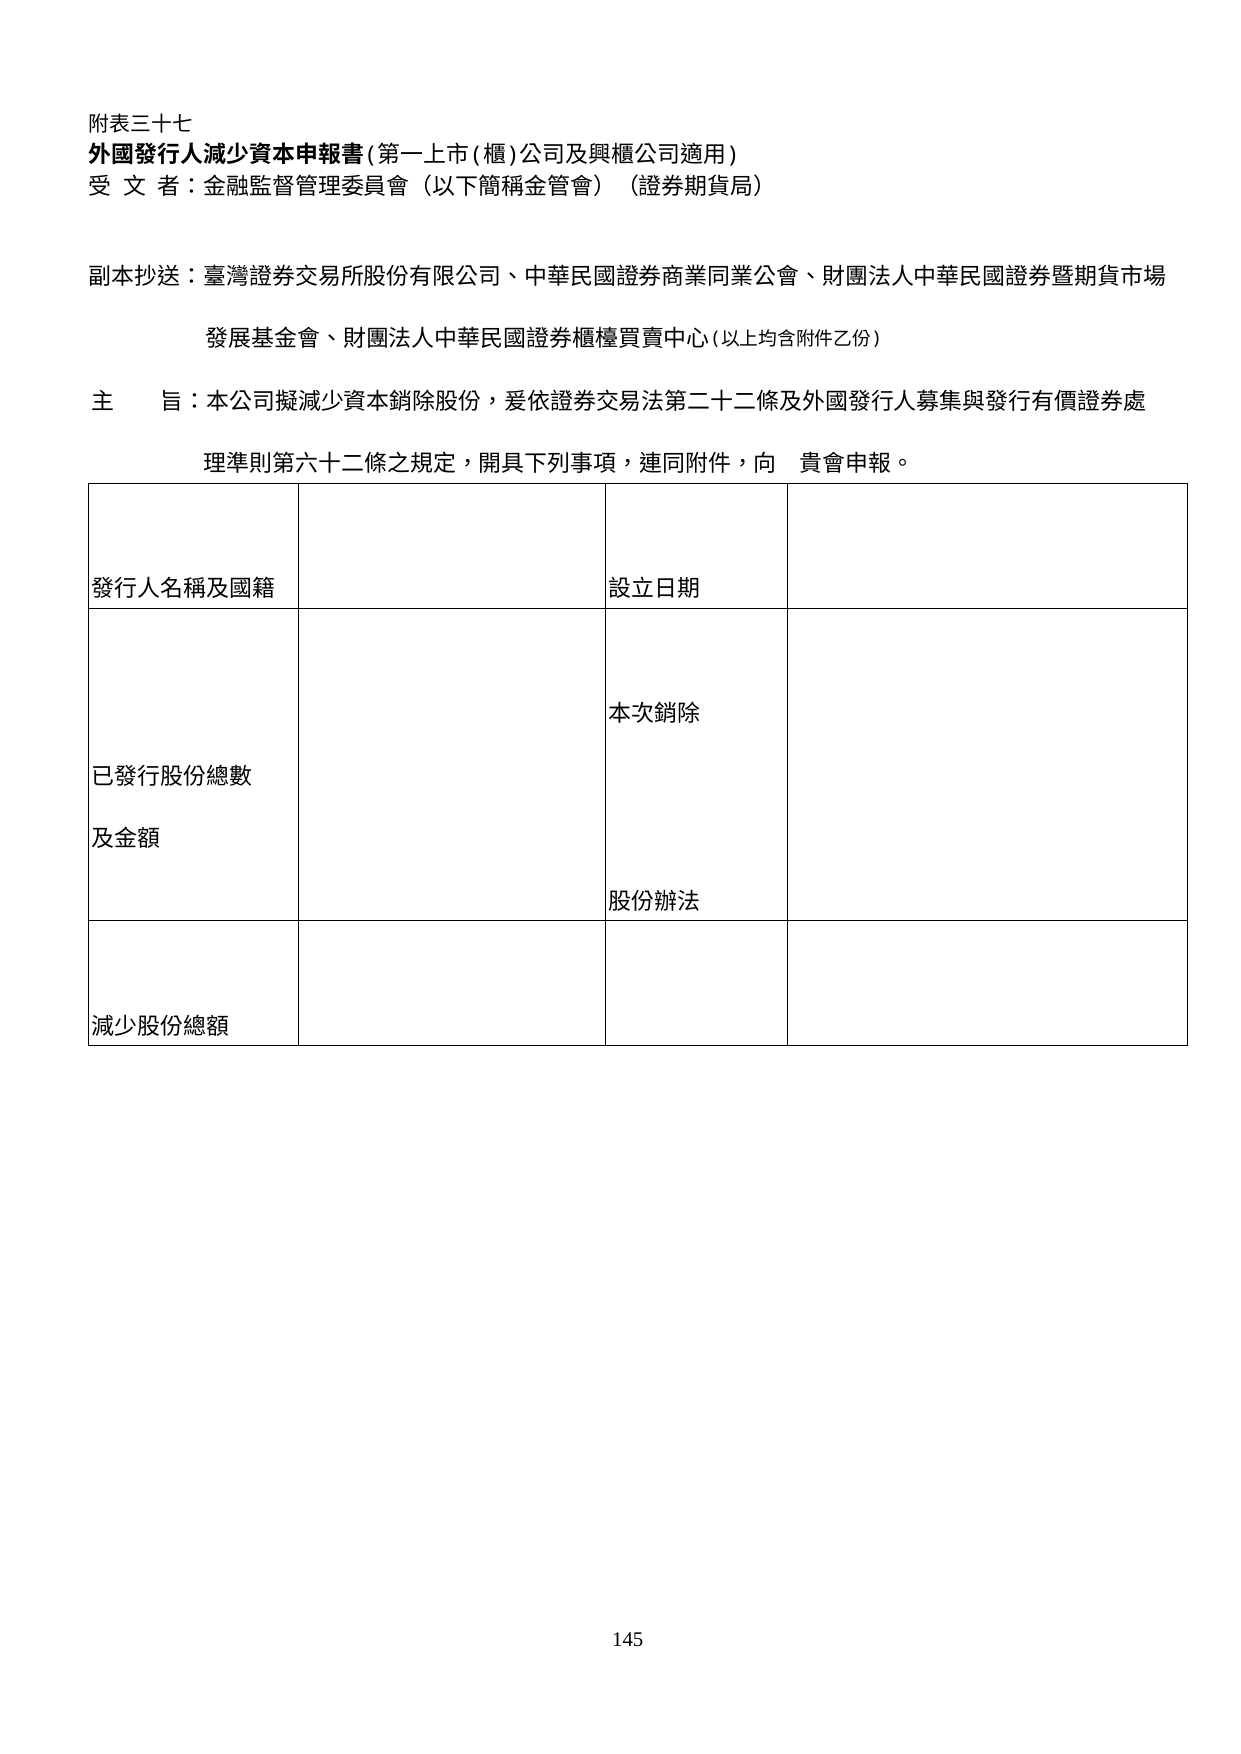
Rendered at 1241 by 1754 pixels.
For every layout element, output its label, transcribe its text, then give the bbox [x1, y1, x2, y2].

table_cell [788, 609, 1187, 920]
text 受 文 者：金融監督管理委員會（以下簡稱金管會）（證券期貨局） [89, 169, 1166, 200]
table_cell 本次銷除 股份辦法 [606, 609, 787, 920]
table_header [788, 484, 1187, 608]
table_header [299, 484, 605, 608]
table_cell 已發行股份總數 及金額 [89, 609, 298, 920]
table_cell 減少股份總額 [89, 921, 298, 1045]
text 外國發行人減少資本申報書(第一上市(櫃)公司及興櫃公司適用) [89, 138, 1166, 169]
table_header 發行人名稱及國籍 [89, 484, 298, 608]
text 主 旨：本公司擬減少資本銷除股份，爰依證券交易法第二十二條及外國發行人募集與發行有價證券處理準則第六十二條之規定，開具下列事項，連同附件，向 貴會申報。 [92, 358, 1166, 483]
table_header 設立日期 [606, 484, 787, 608]
table_cell [299, 921, 605, 1045]
table_cell [606, 921, 787, 1045]
text 附表三十七 [89, 108, 1166, 138]
text 副本抄送：臺灣證券交易所股份有限公司、中華民國證券商業同業公會、財團法人中華民國證券暨期貨市場發展基金會、財團法人中華民國證券櫃檯買賣中心(以上均含附件乙份) [89, 233, 1166, 358]
table_cell [299, 609, 605, 920]
table_cell [788, 921, 1187, 1045]
